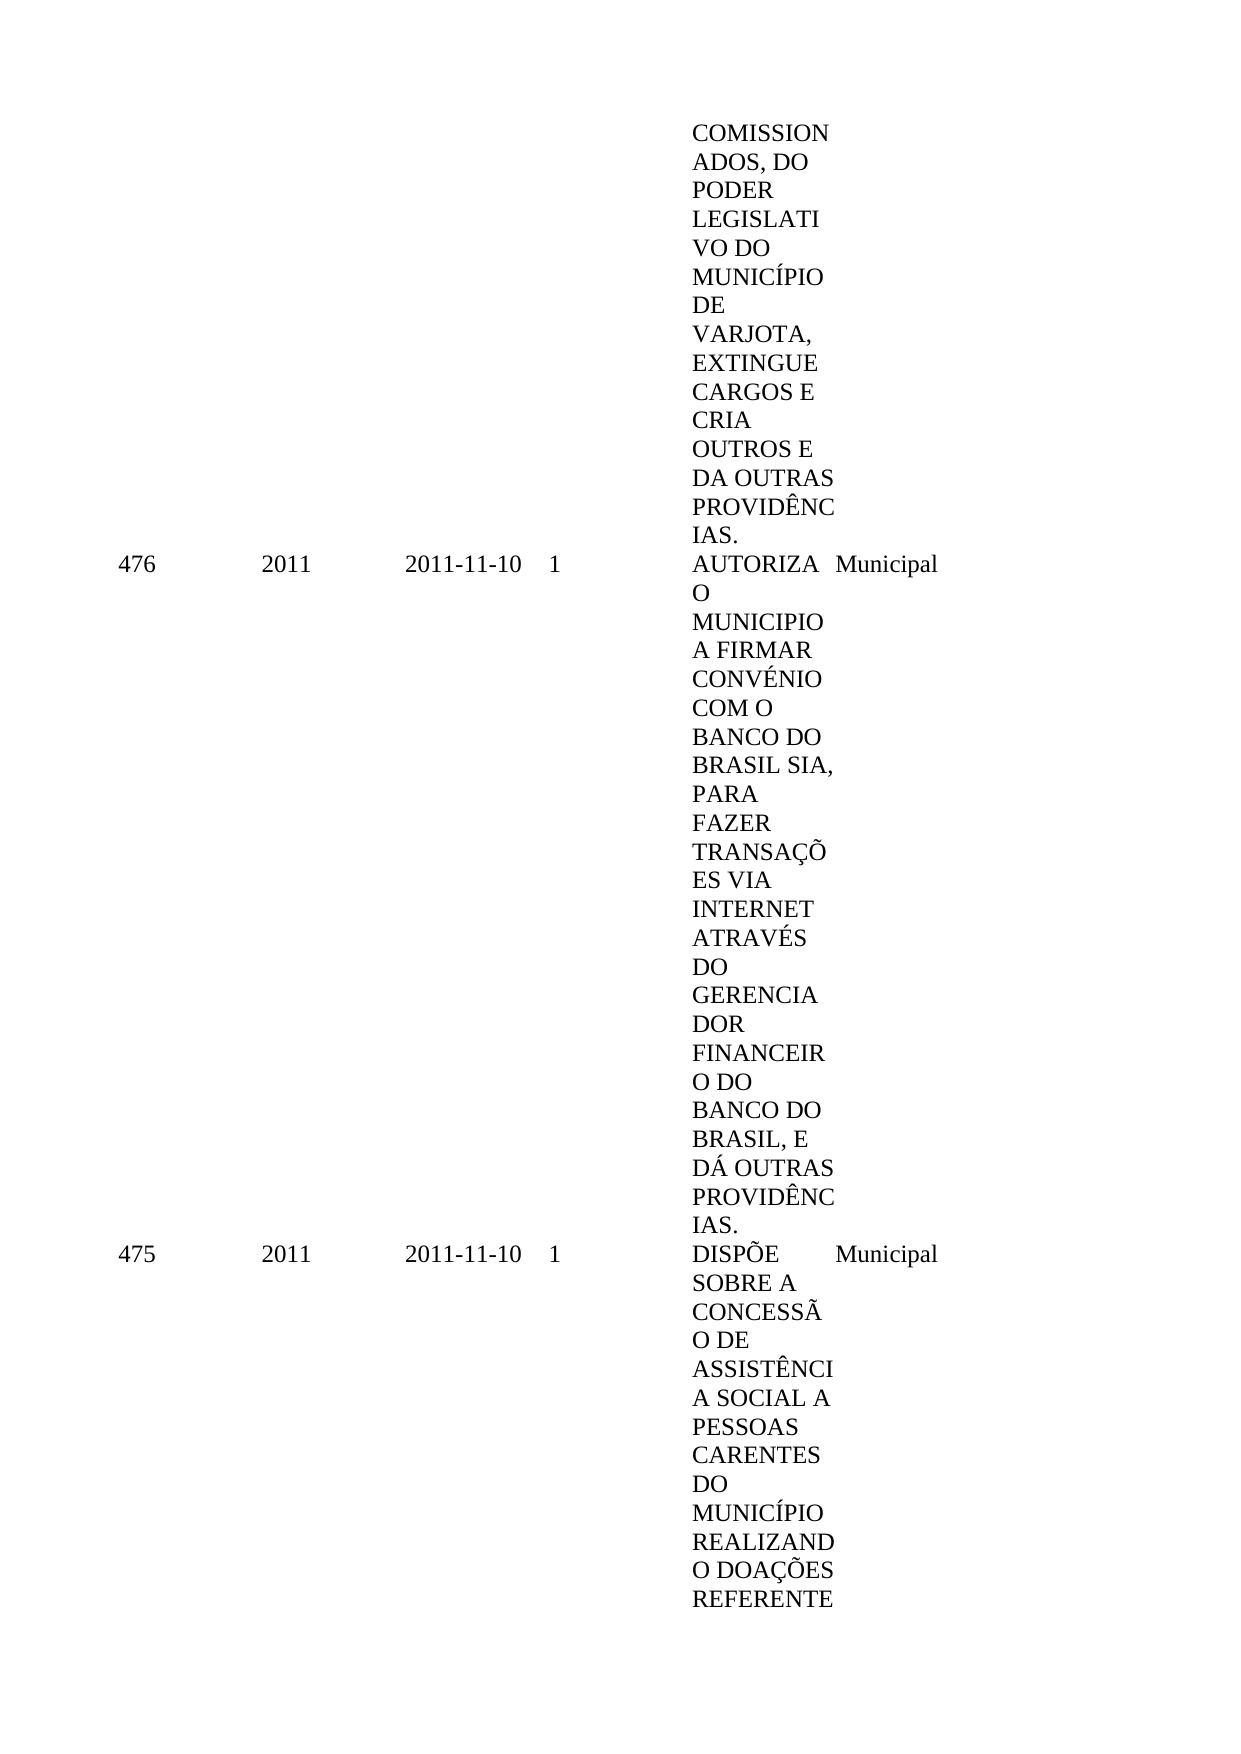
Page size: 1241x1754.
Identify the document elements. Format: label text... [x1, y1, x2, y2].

table_cell [835, 118, 979, 549]
table_cell 1 [548, 1239, 692, 1613]
table_cell 2011-11-10 [405, 1239, 548, 1613]
table_cell 2011 [261, 1239, 405, 1613]
table_cell Municipal [835, 1239, 979, 1613]
table_cell 2011-11-10 [405, 549, 548, 1239]
table_cell [979, 118, 1122, 549]
table_cell [405, 118, 548, 549]
table_cell [979, 549, 1122, 1239]
table_cell DISPÕE SOBRE A CONCESSÃO DE ASSISTÊNCIA SOCIAL A PESSOAS CARENTES DO MUNICÍPIO REALIZANDO DOAÇÕES REFERENTE [692, 1239, 835, 1613]
table_cell [118, 118, 261, 549]
table_cell COMISSIONADOS, DO PODER LEGISLATIVO DO MUNICÍPIO DE VARJOTA, EXTINGUE CARGOS E CRIA OUTROS E DA OUTRAS PROVIDÊNCIAS. [692, 118, 835, 549]
table_cell [548, 118, 692, 549]
table_cell Municipal [835, 549, 979, 1239]
table_cell 2011 [261, 549, 405, 1239]
table_cell [979, 1239, 1122, 1613]
table_cell 1 [548, 549, 692, 1239]
table_cell [261, 118, 405, 549]
table_cell 475 [118, 1239, 261, 1613]
table_cell AUTORIZA O MUNICIPIO A FIRMAR CONVÉNIO COM O BANCO DO BRASIL SIA, PARA FAZER TRANSAÇÕES VIA INTERNET ATRAVÉS DO GERENCIADOR FINANCEIRO DO BANCO DO BRASIL, E DÁ OUTRAS PROVIDÊNCIAS. [692, 549, 835, 1239]
table_cell 476 [118, 549, 261, 1239]
